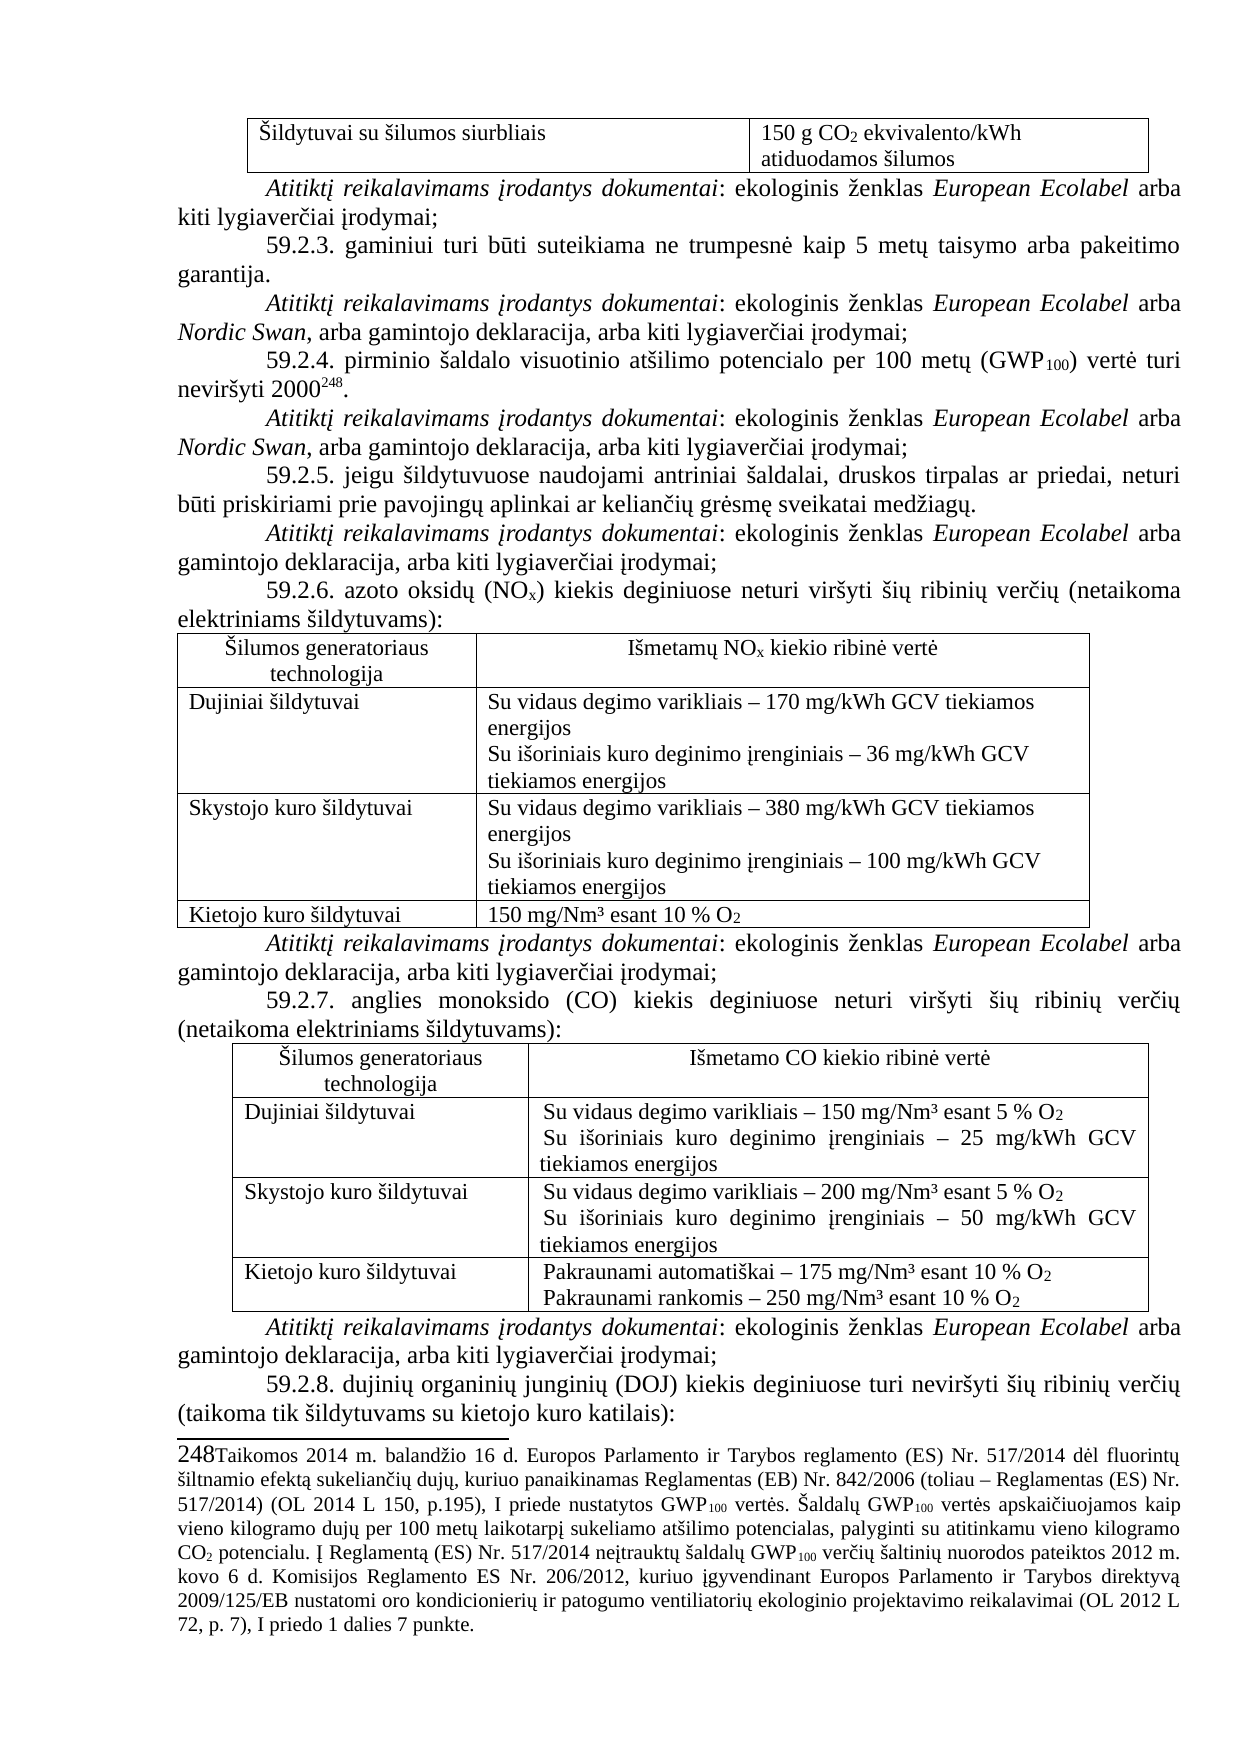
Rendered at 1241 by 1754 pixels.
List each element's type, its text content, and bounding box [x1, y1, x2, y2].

table_cell Šildytuvai su šilumos siurbliais [248, 119, 749, 172]
text 59.2.4. pirminio šaldalo visuotinio atšilimo potencialo per 100 metų (GWP100) vertė turi neviršyti 2000. [177, 345, 1181, 403]
text Atitiktį reikalavimams įrodantys dokumentai: ekologinis ženklas European Ecolabel arba kiti lygiaverčiai įrodymai; [177, 173, 1181, 230]
text Taikomos 2014 m. balandžio 16 d. Europos Parlamento ir Tarybos reglamento (ES) Nr. 517/2014 dėl fluorintų šiltnamio efektą sukeliančių dujų, kuriuo panaikinamas Reglamentas (EB) Nr. 842/2006 (toliau – Reglamentas (ES) Nr. 517/2014) (OL 2014 L 150, p.195), I priede nustatytos GWP100 vertės. Šaldalų GWP100 vertės apskaičiuojamos kaip vieno kilogramo dujų per 100 metų laikotarpį sukeliamo atšilimo potencialas, palyginti su atitinkamu vieno kilogramo CO2 potencialu. Į Reglamentą (ES) Nr. 517/2014 neįtrauktų šaldalų GWP100 verčių šaltinių nuorodos pateiktos 2012 m. kovo 6 d. Komisijos Reglamento ES Nr. 206/2012, kuriuo įgyvendinant Europos Parlamento ir Tarybos direktyvą 2009/125/EB nustatomi oro kondicionierių ir patogumo ventiliatorių ekologinio projektavimo reikalavimai (OL 2012 L 72, p. 7), I priedo 1 dalies 7 punkte. [177, 1439, 1181, 1636]
table_cell Dujiniai šildytuvai [178, 688, 476, 793]
text 59.2.8. dujinių organinių junginių (DOJ) kiekis deginiuose turi neviršyti šių ribinių verčių (taikoma tik šildytuvams su kietojo kuro katilais): [177, 1369, 1181, 1427]
table_header Išmetamų NOx kiekio ribinė vertė [477, 634, 1089, 687]
table_cell Dujiniai šildytuvai [233, 1098, 528, 1177]
table_cell Su vidaus degimo varikliais – 200 mg/Nm³ esant 5 % O2 Su išoriniais kuro deginimo įrenginiais – 50 mg/kWh GCV tiekiamos energijos [529, 1178, 1148, 1257]
text Atitiktį reikalavimams įrodantys dokumentai: ekologinis ženklas European Ecolabel arba Nordic Swan, arba gamintojo deklaracija, arba kiti lygiaverčiai įrodymai; [177, 403, 1181, 460]
table_cell Pakraunami automatiškai – 175 mg/Nm³ esant 10 % O2 Pakraunami rankomis – 250 mg/Nm³ esant 10 % O2 [529, 1258, 1148, 1311]
text 59.2.3. gaminiui turi būti suteikiama ne trumpesnė kaip 5 metų taisymo arba pakeitimo garantija. [177, 230, 1181, 288]
table_cell Su vidaus degimo varikliais – 380 mg/kWh GCV tiekiamos energijos Su išoriniais kuro deginimo įrenginiais – 100 mg/kWh GCV tiekiamos energijos [477, 794, 1089, 899]
text 59.2.5. jeigu šildytuvuose naudojami antriniai šaldalai, druskos tirpalas ar priedai, neturi būti priskiriami prie pavojingų aplinkai ar keliančių grėsmę sveikatai medžiagų. [177, 460, 1181, 518]
text Atitiktį reikalavimams įrodantys dokumentai: ekologinis ženklas European Ecolabel arba gamintojo deklaracija, arba kiti lygiaverčiai įrodymai; [177, 1312, 1181, 1369]
table_cell 150 mg/Nm³ esant 10 % O2 [477, 901, 1089, 927]
text 59.2.7. anglies monoksido (CO) kiekis deginiuose neturi viršyti šių ribinių verčių (netaikoma elektriniams šildytuvams): [177, 986, 1181, 1043]
text Atitiktį reikalavimams įrodantys dokumentai: ekologinis ženklas European Ecolabel arba gamintojo deklaracija, arba kiti lygiaverčiai įrodymai; [177, 928, 1181, 986]
table_header Išmetamo CO kiekio ribinė vertė [529, 1044, 1148, 1097]
table_header Šilumos generatoriaus technologija [233, 1044, 528, 1097]
table_cell Skystojo kuro šildytuvai [233, 1178, 528, 1257]
table_cell Kietojo kuro šildytuvai [178, 901, 476, 927]
text Atitiktį reikalavimams įrodantys dokumentai: ekologinis ženklas European Ecolabel arba Nordic Swan, arba gamintojo deklaracija, arba kiti lygiaverčiai įrodymai; [177, 288, 1181, 345]
table_cell Su vidaus degimo varikliais – 150 mg/Nm³ esant 5 % O2 Su išoriniais kuro deginimo įrenginiais – 25 mg/kWh GCV tiekiamos energijos [529, 1098, 1148, 1177]
table_header Šilumos generatoriaus technologija [178, 634, 476, 687]
table_cell Kietojo kuro šildytuvai [233, 1258, 528, 1311]
text 59.2.6. azoto oksidų (NOx) kiekis deginiuose neturi viršyti šių ribinių verčių (netaikoma elektriniams šildytuvams): [177, 575, 1181, 633]
table_cell Skystojo kuro šildytuvai [178, 794, 476, 899]
table_cell Su vidaus degimo varikliais – 170 mg/kWh GCV tiekiamos energijos Su išoriniais kuro deginimo įrenginiais – 36 mg/kWh GCV tiekiamos energijos [477, 688, 1089, 793]
table_cell 150 g CO2 ekvivalento/kWh atiduodamos šilumos [750, 119, 1148, 172]
text Atitiktį reikalavimams įrodantys dokumentai: ekologinis ženklas European Ecolabel arba gamintojo deklaracija, arba kiti lygiaverčiai įrodymai; [177, 518, 1181, 575]
